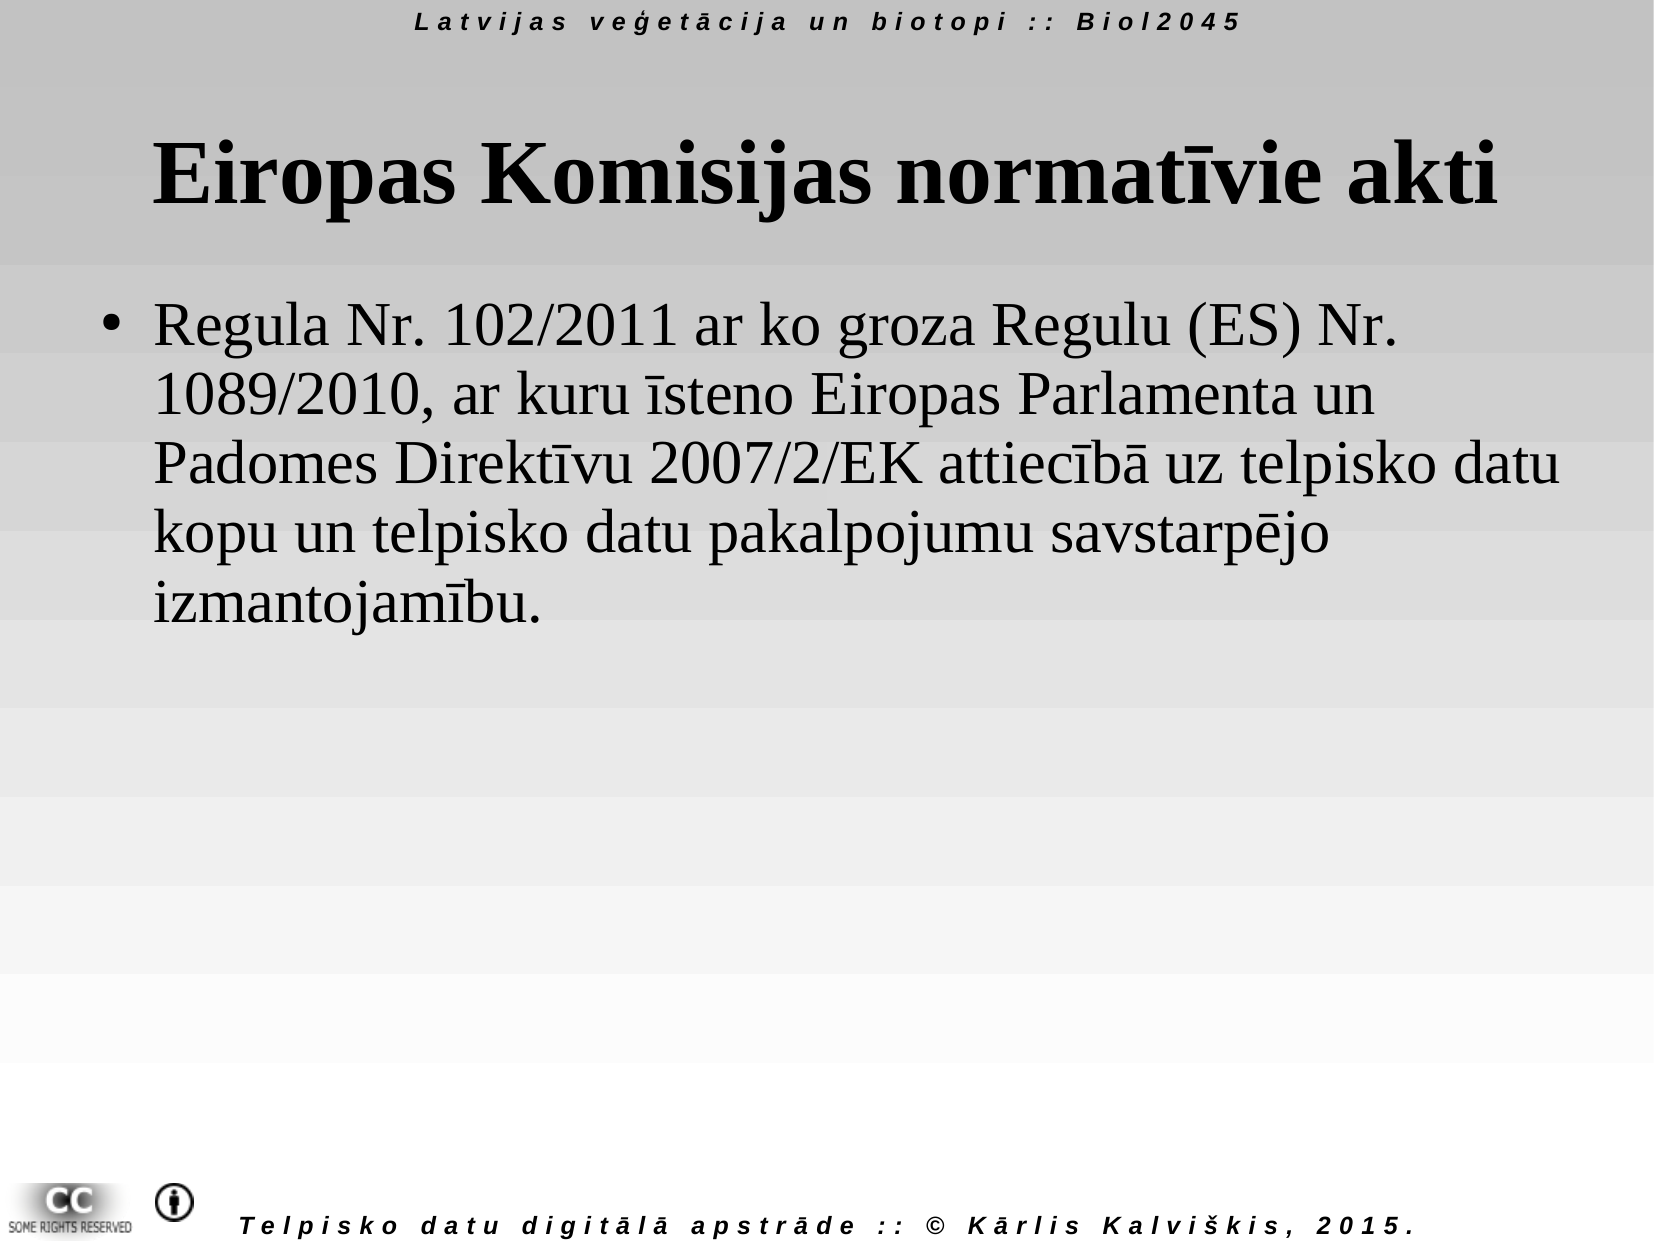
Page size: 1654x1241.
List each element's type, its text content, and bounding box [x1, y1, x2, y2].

picture [0, 0, 1654, 1241]
list Regula Nr. 102/2011 ar ko groza Regulu (ES) Nr. 1089/2010, ar kuru īsteno Eiropas Parlamenta un Padomes Direktīvu 2007/2/EK attiecībā uz telpisko datu kopu un telpisko datu pakalpojumu savstarpējo izmantojamību. [82, 289, 1571, 1098]
title Eiropas Komisijas normatīvie akti [29, 49, 1625, 296]
